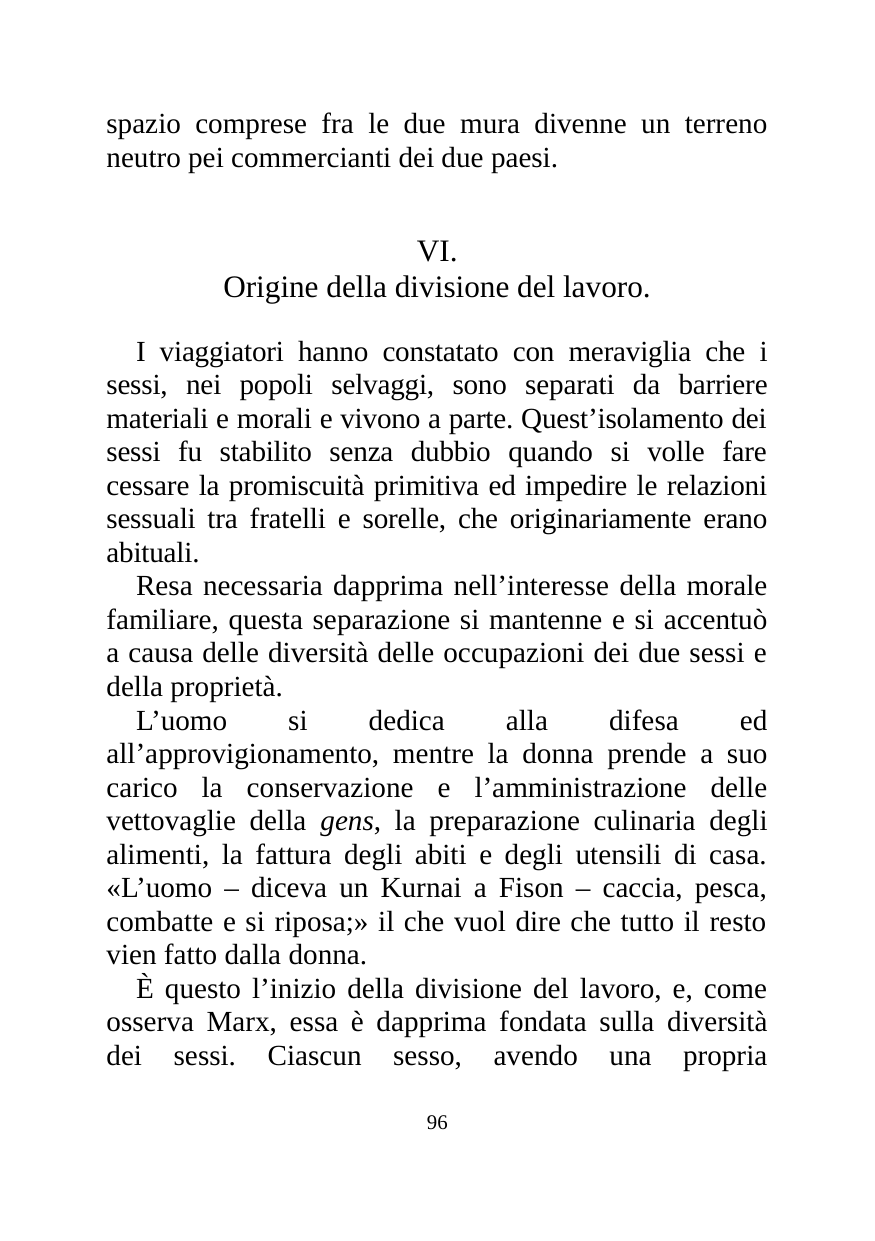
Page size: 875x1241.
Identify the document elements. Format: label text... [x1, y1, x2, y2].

text spazio comprese fra le due mura divenne un terreno neutro pei commercianti dei due paesi. [106, 106, 768, 173]
text È questo l’inizio della divisione del lavoro, e, come osserva Marx, essa è dapprima fondata sulla diversità dei sessi. Ciascun sesso, avendo una propria [106, 971, 768, 1072]
text Resa necessaria dapprima nell’interesse della morale familiare, questa separazione si mantenne e si accentuò a causa delle diversità delle occupazioni dei due sessi e della proprietà. [106, 568, 768, 703]
text I viaggiatori hanno constatato con meraviglia che i sessi, nei popoli selvaggi, sono separati da barriere materiali e morali e vivono a parte. Quest’isolamento dei sessi fu stabilito senza dubbio quando si volle fare cessare la promiscuità primitiva ed impedire le relazioni sessuali tra fratelli e sorelle, che originariamente erano abituali. [106, 334, 768, 568]
text L’uomo si dedica alla difesa ed all’approvigionamento, mentre la donna prende a suo carico la conservazione e l’amministrazione delle vettovaglie della gens, la preparazione culinaria degli alimenti, la fattura degli abiti e degli utensili di casa. «L’uomo – diceva un Kurnai a Fison – caccia, pesca, combatte e si riposa;» il che vuol dire che tutto il resto vien fatto dalla donna. [106, 703, 768, 971]
subtitle VI. Origine della divisione del lavoro. [106, 232, 768, 304]
